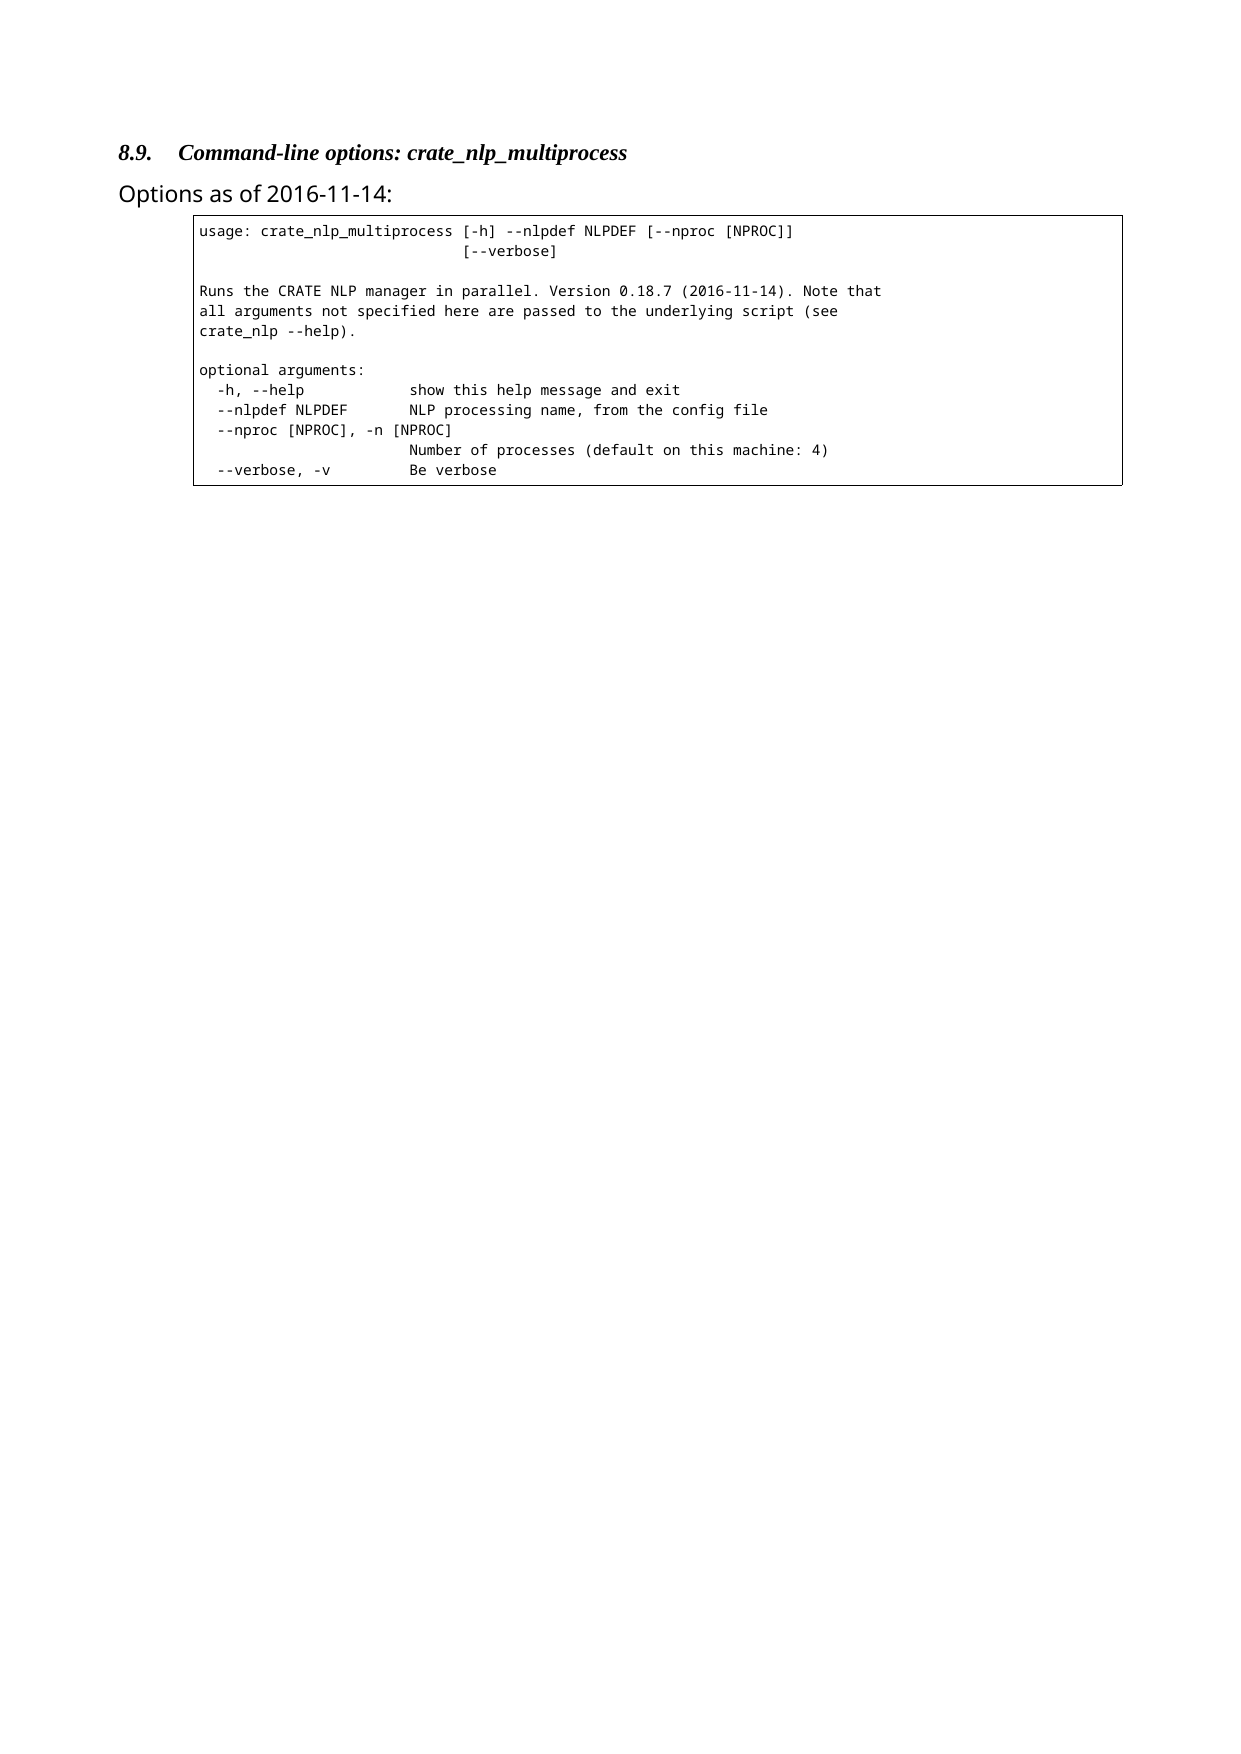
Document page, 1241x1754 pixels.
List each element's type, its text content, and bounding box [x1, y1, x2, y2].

subtitle Command-line options: crate_nlp_multiprocess [118, 139, 1122, 165]
text Options as of 2016-11-14: [118, 178, 1122, 209]
table_header usage: crate_nlp_multiprocess [-h] --nlpdef NLPDEF [--nproc [NPROC]] [--verbose] Runs the CRATE NLP manager in parallel. Version 0.18.7 (2016-11-14). Note that all arguments not specified here are passed to the underlying script (see crate_nlp --help). optional arguments: -h, --help show this help message and exit --nlpdef NLPDEF NLP processing name, from the config file --nproc [NPROC], -n [NPROC] Number of processes (default on this machine: 4) --verbose, -v Be verbose [194, 216, 1122, 485]
